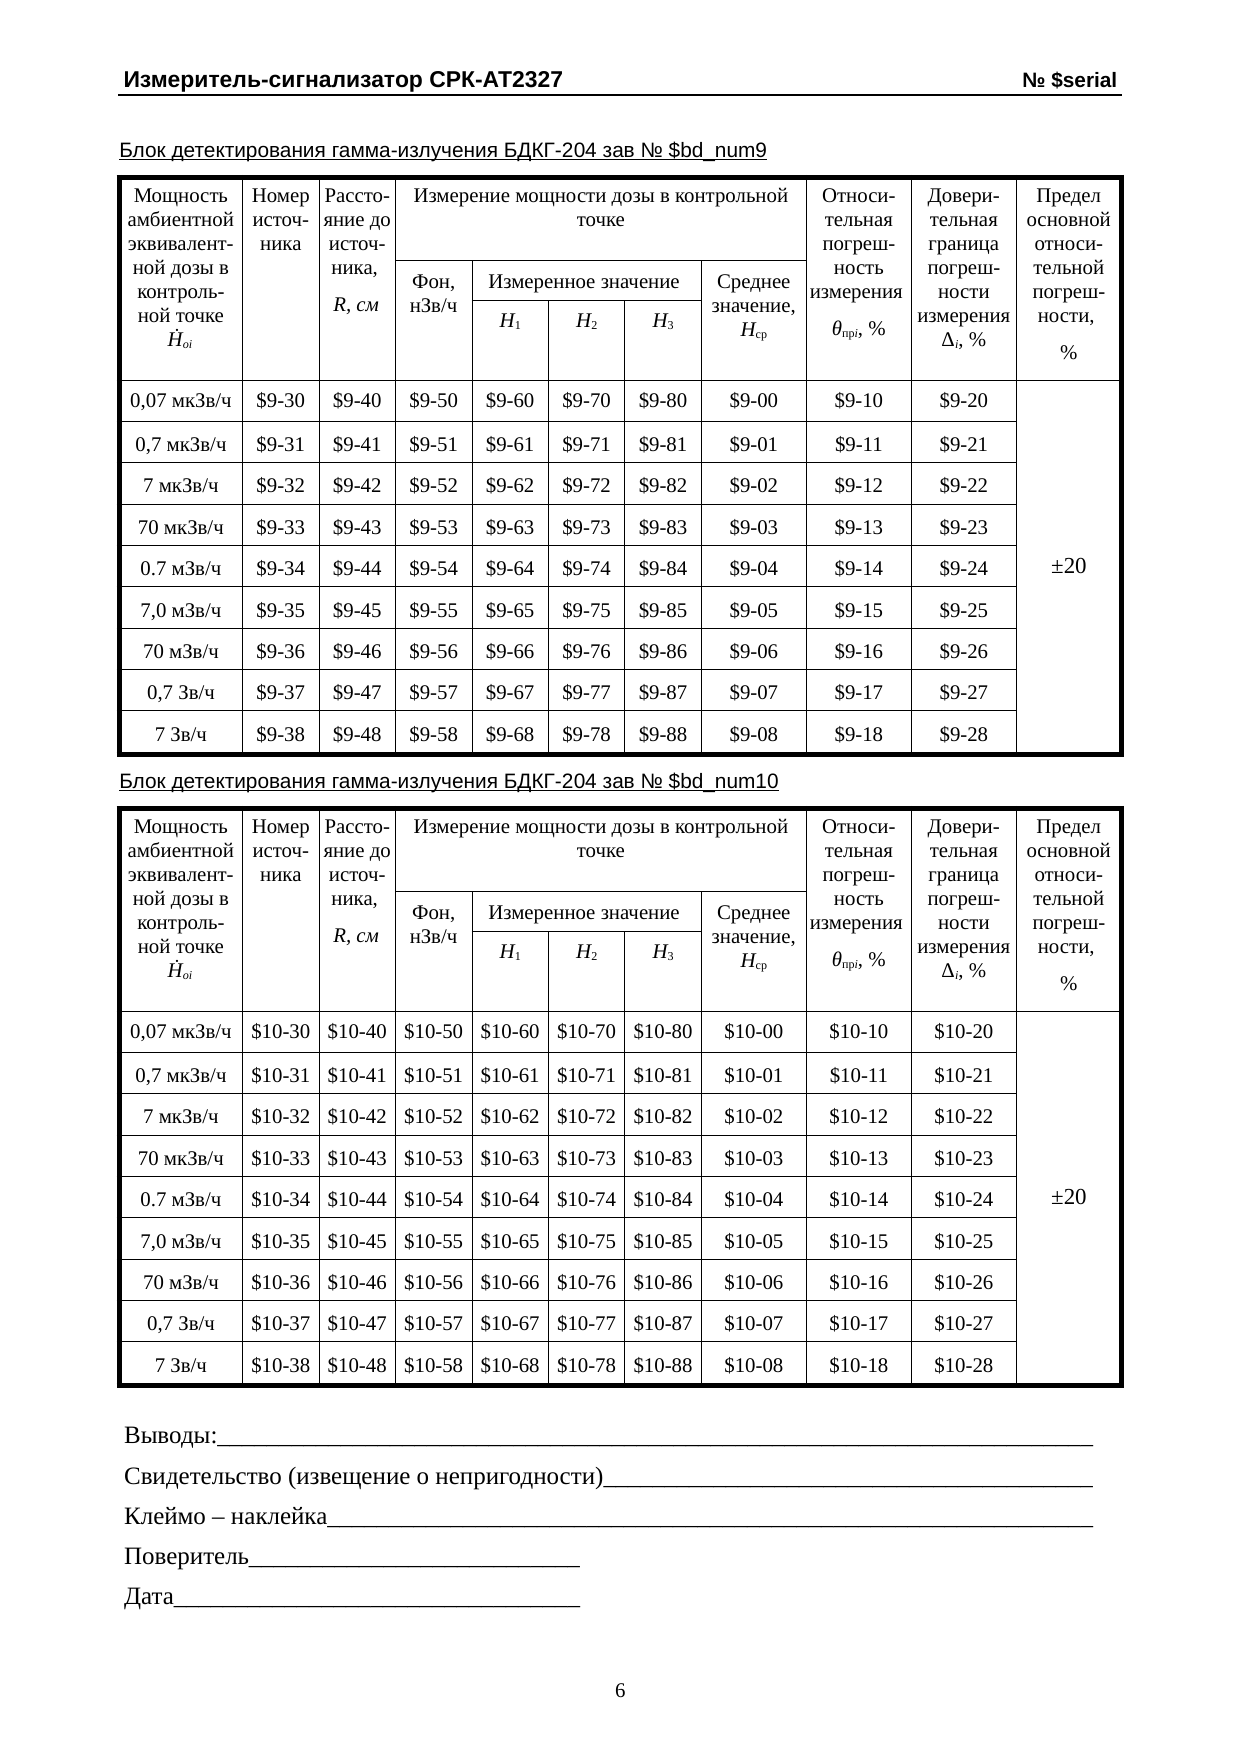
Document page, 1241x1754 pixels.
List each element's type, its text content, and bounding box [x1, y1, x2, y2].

table_cell $9-86 [625, 629, 701, 669]
table_cell $9-44 [320, 546, 395, 586]
table_cell $10-75 [549, 1218, 624, 1259]
table_cell $9-75 [549, 587, 624, 628]
table_cell Поверитель [118, 1535, 1122, 1576]
table_cell Измерение мощности дозы в контрольной точке [396, 811, 806, 891]
table_cell $9-27 [912, 670, 1016, 710]
table_cell $9-34 [243, 546, 319, 586]
table_header Блок детектирования гамма-излучения БДКГ-204 зав № $bd_num10 [119, 757, 1121, 806]
table_cell $10-57 [396, 1301, 472, 1341]
table_cell 0,7 мкЗв/ч [122, 1053, 242, 1093]
table_cell $9-57 [396, 670, 472, 710]
table_cell $10-14 [807, 1177, 911, 1217]
table_cell 0,7 Зв/ч [122, 670, 242, 710]
table_cell $10-58 [396, 1342, 472, 1383]
table_cell $9-70 [549, 381, 624, 421]
table_cell 7,0 мЗв/ч [122, 1218, 242, 1259]
table_cell $10-34 [243, 1177, 319, 1217]
table_cell 7 Зв/ч [122, 1342, 242, 1383]
table_cell $9-60 [473, 381, 548, 421]
table_cell $9-13 [807, 505, 911, 545]
table_cell $9-83 [625, 505, 701, 545]
table_cell $10-38 [243, 1342, 319, 1383]
table_cell $10-87 [625, 1301, 701, 1341]
table_cell $9-26 [912, 629, 1016, 669]
table_cell $10-61 [473, 1053, 548, 1093]
table_cell $9-72 [549, 463, 624, 503]
table_cell $10-44 [320, 1177, 395, 1217]
table_cell $10-00 [702, 1012, 806, 1052]
table_cell Рассто-яние до источ-ника, R, см [320, 180, 395, 379]
table_cell $9-63 [473, 505, 548, 545]
table_cell $10-37 [243, 1301, 319, 1341]
table_cell $9-43 [320, 505, 395, 545]
table_cell Измерение мощности дозы в контрольной точке [396, 180, 806, 260]
table_cell Довери-тельная граница погреш-ности измерения Δi, % [912, 180, 1016, 379]
table_cell Относи-тельная погреш-ность измерения θпрi, % [807, 811, 911, 1011]
table_cell $9-47 [320, 670, 395, 710]
table_cell $9-02 [702, 463, 806, 503]
table_cell $10-46 [320, 1260, 395, 1300]
table_cell $9-85 [625, 587, 701, 628]
table_cell $10-31 [243, 1053, 319, 1093]
table_cell $9-77 [549, 670, 624, 710]
table_cell 0,7 Зв/ч [122, 1301, 242, 1341]
table_cell $9-81 [625, 422, 701, 462]
table_cell $9-80 [625, 381, 701, 421]
table_cell $10-51 [396, 1053, 472, 1093]
table_cell $9-01 [702, 422, 806, 462]
table_cell $10-77 [549, 1301, 624, 1341]
table_cell H1 [473, 301, 548, 379]
table_cell H2 [549, 932, 624, 1011]
table_cell H1 [473, 932, 548, 1011]
table_cell $10-03 [702, 1136, 806, 1176]
table_cell $9-35 [243, 587, 319, 628]
table_cell $9-41 [320, 422, 395, 462]
table_cell 7,0 мЗв/ч [122, 587, 242, 628]
table_cell $10-54 [396, 1177, 472, 1217]
table_header Блок детектирования гамма-излучения БДКГ-204 зав № $bd_num9 [119, 126, 1121, 175]
table_cell Предел основной относи-тельной погреш-ности, % [1017, 811, 1119, 1011]
table_cell Мощность амбиентной эквивалент-ной дозы в контроль-ной точке Ḣoi [122, 180, 242, 379]
table_cell $10-78 [549, 1342, 624, 1383]
table_cell $9-84 [625, 546, 701, 586]
table_cell $9-66 [473, 629, 548, 669]
table_cell $10-12 [807, 1094, 911, 1134]
table_cell $9-11 [807, 422, 911, 462]
table_cell $10-13 [807, 1136, 911, 1176]
table_cell 70 мкЗв/ч [122, 505, 242, 545]
table_cell $10-25 [912, 1218, 1016, 1259]
table_cell Предел основной относи-тельной погреш-ности, % [1017, 180, 1119, 379]
table_cell $10-55 [396, 1218, 472, 1259]
table_cell $10-24 [912, 1177, 1016, 1217]
table_cell Номер источ-ника [243, 811, 319, 1011]
table_cell $9-45 [320, 587, 395, 628]
table_cell $9-32 [243, 463, 319, 503]
table_cell $9-78 [549, 711, 624, 752]
table_cell 0.7 мЗв/ч [122, 1177, 242, 1217]
table_cell $9-54 [396, 546, 472, 586]
table_cell $9-51 [396, 422, 472, 462]
table_cell $9-06 [702, 629, 806, 669]
table_cell Номер источ-ника [243, 180, 319, 379]
table_cell $10-50 [396, 1012, 472, 1052]
table_cell $9-08 [702, 711, 806, 752]
table_cell $10-73 [549, 1136, 624, 1176]
table_cell $9-21 [912, 422, 1016, 462]
table_cell Клеймо – наклейка [118, 1495, 1122, 1535]
table_cell Свидетельство (извещение о непригодности) [118, 1455, 1122, 1495]
table_cell $9-71 [549, 422, 624, 462]
table_cell 0,7 мкЗв/ч [122, 422, 242, 462]
table_cell $10-64 [473, 1177, 548, 1217]
table_cell $9-23 [912, 505, 1016, 545]
table_cell $9-22 [912, 463, 1016, 503]
table_cell $9-55 [396, 587, 472, 628]
table_cell $10-76 [549, 1260, 624, 1300]
table_cell $10-85 [625, 1218, 701, 1259]
table_cell $9-03 [702, 505, 806, 545]
table_cell $9-64 [473, 546, 548, 586]
table_cell H3 [625, 301, 701, 379]
table_cell 0,07 мкЗв/ч [122, 381, 242, 421]
table_cell $9-40 [320, 381, 395, 421]
table_cell $9-42 [320, 463, 395, 503]
table_cell $10-83 [625, 1136, 701, 1176]
table_cell H3 [625, 932, 701, 1011]
table_cell 7 Зв/ч [122, 711, 242, 752]
table_cell $10-04 [702, 1177, 806, 1217]
table_cell $10-88 [625, 1342, 701, 1383]
table_cell $10-27 [912, 1301, 1016, 1341]
table_cell $10-33 [243, 1136, 319, 1176]
table_cell $10-11 [807, 1053, 911, 1093]
table_cell 70 мкЗв/ч [122, 1136, 242, 1176]
table_cell $9-37 [243, 670, 319, 710]
table_cell $10-72 [549, 1094, 624, 1134]
table_cell $9-31 [243, 422, 319, 462]
table_cell 70 мЗв/ч [122, 629, 242, 669]
table_cell Измеренное значение [473, 892, 701, 931]
table_cell $9-73 [549, 505, 624, 545]
table_cell $10-07 [702, 1301, 806, 1341]
table_cell $10-16 [807, 1260, 911, 1300]
table_cell $10-63 [473, 1136, 548, 1176]
table_cell $10-52 [396, 1094, 472, 1134]
table_cell $10-42 [320, 1094, 395, 1134]
table_cell $10-18 [807, 1342, 911, 1383]
table_cell ±20 [1017, 381, 1119, 752]
table_cell $10-28 [912, 1342, 1016, 1383]
table_cell $10-32 [243, 1094, 319, 1134]
table_cell 70 мЗв/ч [122, 1260, 242, 1300]
table_cell $10-60 [473, 1012, 548, 1052]
table_cell $9-33 [243, 505, 319, 545]
table_cell $9-58 [396, 711, 472, 752]
table_cell $9-20 [912, 381, 1016, 421]
table_cell $9-17 [807, 670, 911, 710]
table_cell $9-48 [320, 711, 395, 752]
table_cell Довери-тельная граница погреш-ности измерения Δi, % [912, 811, 1016, 1011]
table_cell $9-00 [702, 381, 806, 421]
table_cell $9-46 [320, 629, 395, 669]
table_cell $9-68 [473, 711, 548, 752]
table_cell ±20 [1017, 1012, 1119, 1383]
table_cell $10-05 [702, 1218, 806, 1259]
table_cell $9-24 [912, 546, 1016, 586]
table_cell $10-53 [396, 1136, 472, 1176]
table_cell $9-87 [625, 670, 701, 710]
table_cell $9-10 [807, 381, 911, 421]
table_header Выводы: [118, 1415, 1122, 1455]
table_cell $10-65 [473, 1218, 548, 1259]
table_cell $10-36 [243, 1260, 319, 1300]
table_cell $10-08 [702, 1342, 806, 1383]
table_cell $10-35 [243, 1218, 319, 1259]
table_cell Относи-тельная погреш-ность измерения θпрi, % [807, 180, 911, 379]
table_cell $9-38 [243, 711, 319, 752]
table_cell $9-12 [807, 463, 911, 503]
table_cell $10-06 [702, 1260, 806, 1300]
table_cell $9-56 [396, 629, 472, 669]
table_cell $10-47 [320, 1301, 395, 1341]
table_cell $9-14 [807, 546, 911, 586]
table_cell 0.7 мЗв/ч [122, 546, 242, 586]
table_cell $9-74 [549, 546, 624, 586]
table_cell $10-02 [702, 1094, 806, 1134]
table_cell $9-30 [243, 381, 319, 421]
table_cell $10-74 [549, 1177, 624, 1217]
table_cell Рассто-яние до источ-ника, R, см [320, 811, 395, 1011]
table_cell $9-15 [807, 587, 911, 628]
table_cell 0,07 мкЗв/ч [122, 1012, 242, 1052]
table_cell $10-23 [912, 1136, 1016, 1176]
table_cell $10-15 [807, 1218, 911, 1259]
table_cell $9-28 [912, 711, 1016, 752]
table_cell $10-62 [473, 1094, 548, 1134]
table_cell $10-21 [912, 1053, 1016, 1093]
table_cell $10-40 [320, 1012, 395, 1052]
table_cell $9-61 [473, 422, 548, 462]
table_cell $9-07 [702, 670, 806, 710]
table_cell $9-16 [807, 629, 911, 669]
table_cell $9-52 [396, 463, 472, 503]
table_cell $10-26 [912, 1260, 1016, 1300]
table_cell Среднее значение, Hср [702, 261, 806, 379]
table_cell $9-65 [473, 587, 548, 628]
table_cell $9-67 [473, 670, 548, 710]
table_cell $9-76 [549, 629, 624, 669]
table_cell 7 мкЗв/ч [122, 463, 242, 503]
table_cell $10-30 [243, 1012, 319, 1052]
table_cell Среднее значение, Hср [702, 892, 806, 1011]
table_cell $10-01 [702, 1053, 806, 1093]
table_cell $9-50 [396, 381, 472, 421]
table_cell $10-82 [625, 1094, 701, 1134]
table_cell $9-62 [473, 463, 548, 503]
table_cell $10-68 [473, 1342, 548, 1383]
table_cell $10-43 [320, 1136, 395, 1176]
table_cell Фон, нЗв/ч [396, 261, 472, 379]
table_cell H2 [549, 301, 624, 379]
table_cell $10-81 [625, 1053, 701, 1093]
table_cell Мощность амбиентной эквивалент-ной дозы в контроль-ной точке Ḣoi [122, 811, 242, 1011]
table_cell $9-36 [243, 629, 319, 669]
table_cell $9-05 [702, 587, 806, 628]
table_cell Фон, нЗв/ч [396, 892, 472, 1011]
table_cell $9-25 [912, 587, 1016, 628]
table_cell $10-70 [549, 1012, 624, 1052]
table_cell Дата [118, 1576, 1122, 1616]
table_cell $10-17 [807, 1301, 911, 1341]
table_cell $10-45 [320, 1218, 395, 1259]
table_cell $10-71 [549, 1053, 624, 1093]
table_cell $10-20 [912, 1012, 1016, 1052]
table_cell $9-88 [625, 711, 701, 752]
table_cell $10-67 [473, 1301, 548, 1341]
table_cell $10-80 [625, 1012, 701, 1052]
table_cell $9-04 [702, 546, 806, 586]
table_cell $10-86 [625, 1260, 701, 1300]
table_cell Измеренное значение [473, 261, 701, 300]
table_cell $9-53 [396, 505, 472, 545]
table_cell $10-22 [912, 1094, 1016, 1134]
table_cell 7 мкЗв/ч [122, 1094, 242, 1134]
table_cell $9-18 [807, 711, 911, 752]
table_cell $10-66 [473, 1260, 548, 1300]
table_cell $10-84 [625, 1177, 701, 1217]
table_cell $10-10 [807, 1012, 911, 1052]
table_cell $10-48 [320, 1342, 395, 1383]
table_cell $10-56 [396, 1260, 472, 1300]
table_cell $10-41 [320, 1053, 395, 1093]
table_cell $9-82 [625, 463, 701, 503]
